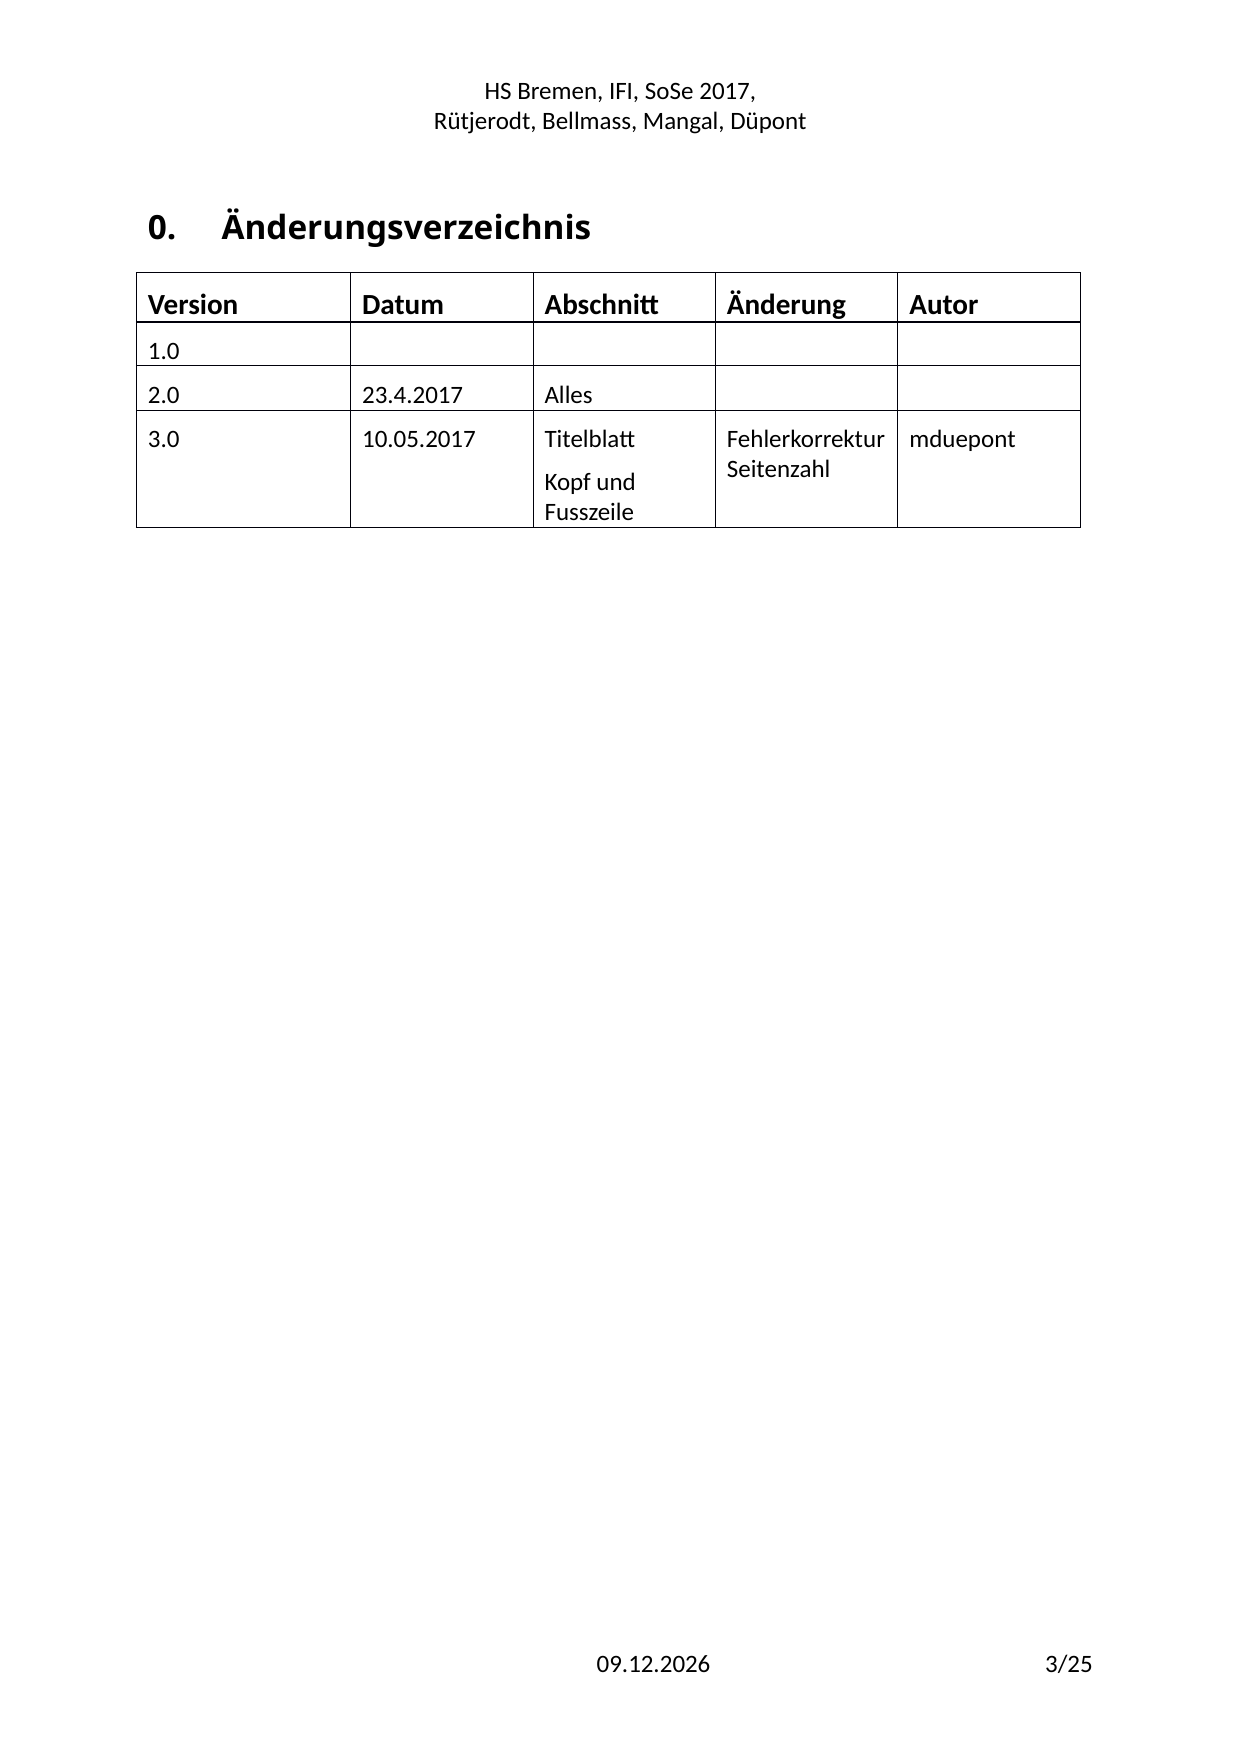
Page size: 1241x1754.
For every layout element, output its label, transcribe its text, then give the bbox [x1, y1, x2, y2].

table_cell mduepont [898, 411, 1080, 527]
table_cell [351, 323, 533, 365]
table_cell [716, 323, 897, 365]
table_header Version [137, 273, 350, 321]
table_header Abschnitt [534, 273, 715, 321]
table_cell 2.0 [137, 366, 350, 409]
table_cell [534, 323, 715, 365]
subtitle 0. Änderungsverzeichnis [148, 204, 1093, 249]
table_cell 3.0 [137, 411, 350, 527]
table_cell 10.05.2017 [351, 411, 533, 527]
table_header Änderung [716, 273, 897, 321]
table_header Datum [351, 273, 533, 321]
table_cell [716, 366, 897, 409]
table_cell [898, 323, 1080, 365]
table_cell 23.4.2017 [351, 366, 533, 409]
table_cell Titelblatt Kopf und Fusszeile [534, 411, 715, 527]
table_cell Fehlerkorrektur Seitenzahl [716, 411, 897, 527]
table_cell Alles [534, 366, 715, 409]
table_header Autor [898, 273, 1080, 321]
table_cell [898, 366, 1080, 409]
table_cell 1.0 [137, 323, 350, 365]
